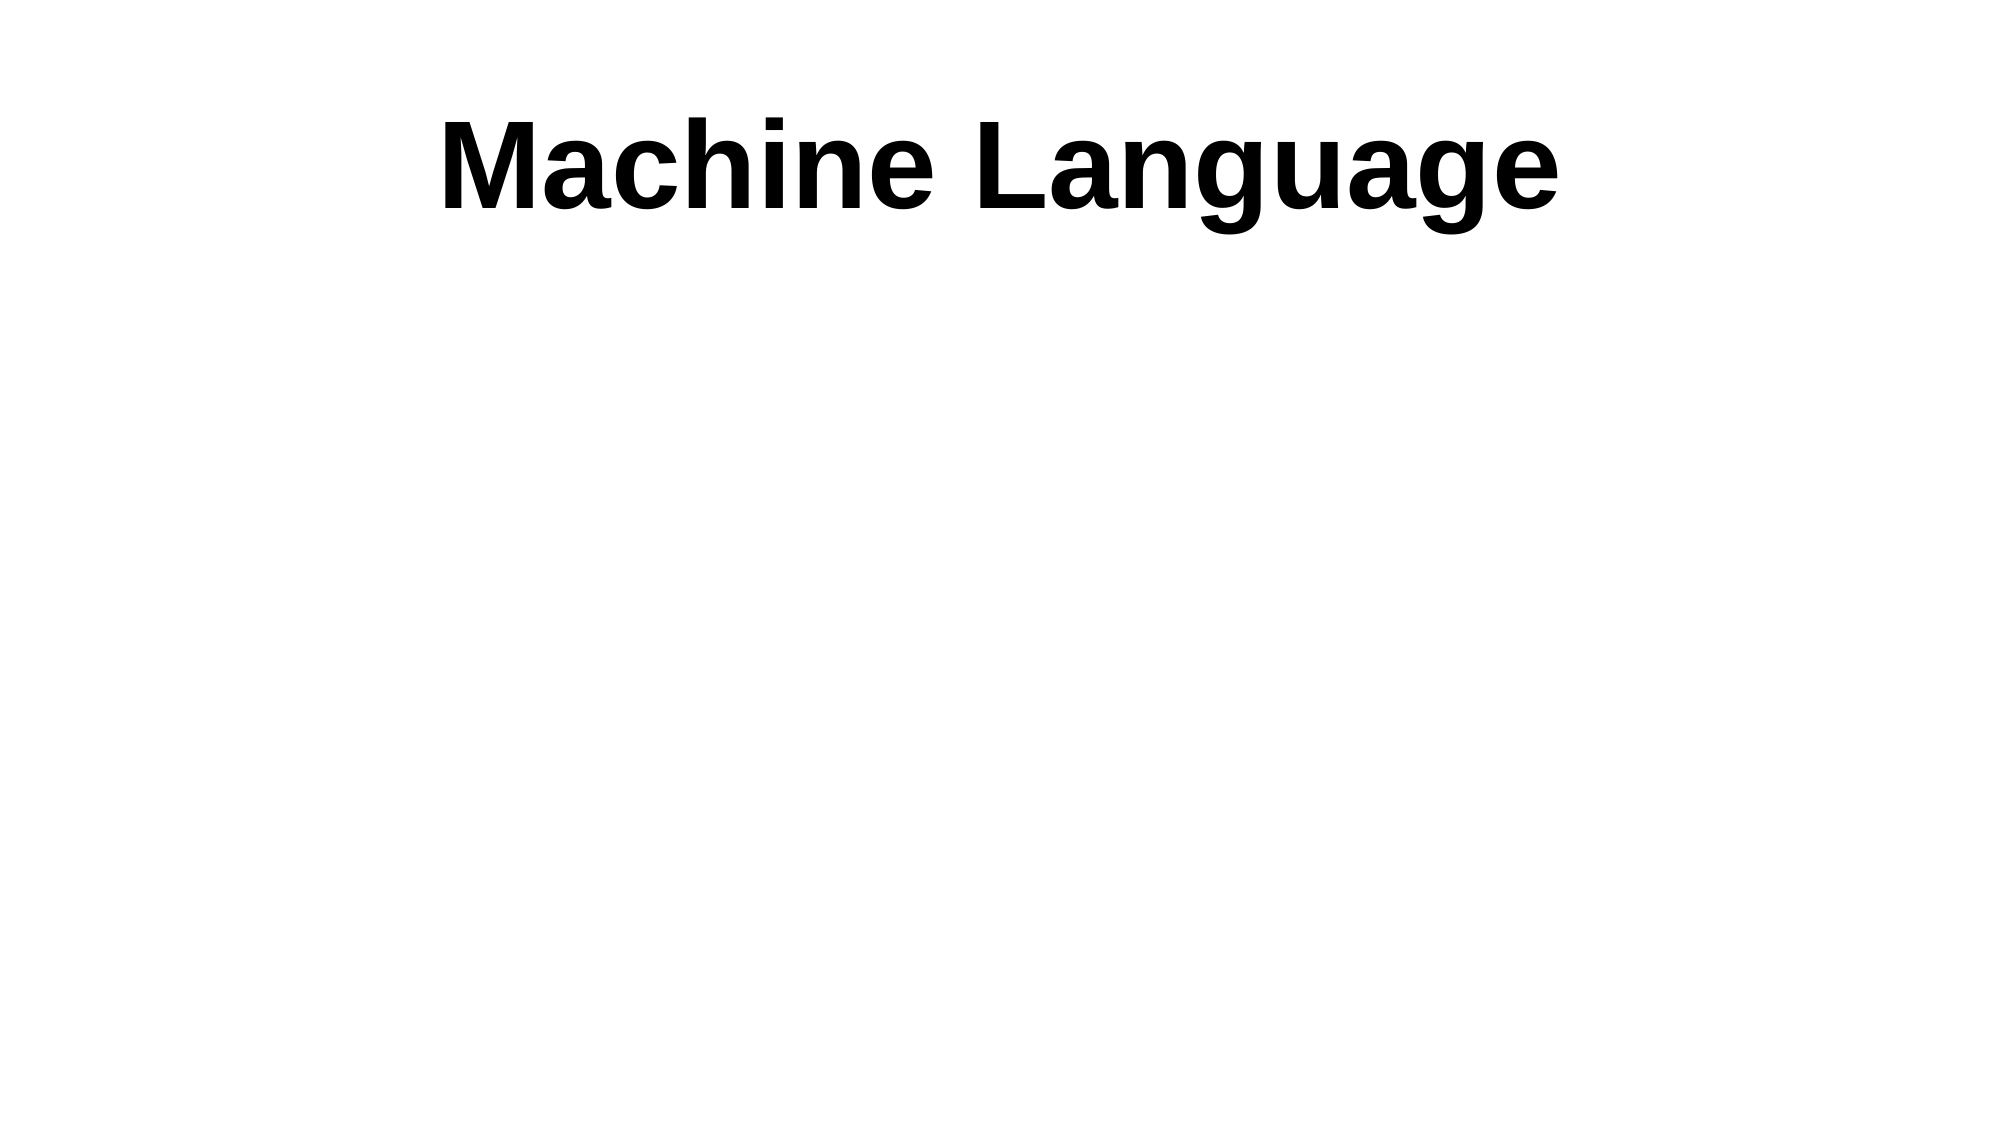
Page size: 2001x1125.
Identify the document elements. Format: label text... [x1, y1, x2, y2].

title Machine Language [137, 59, 1863, 278]
